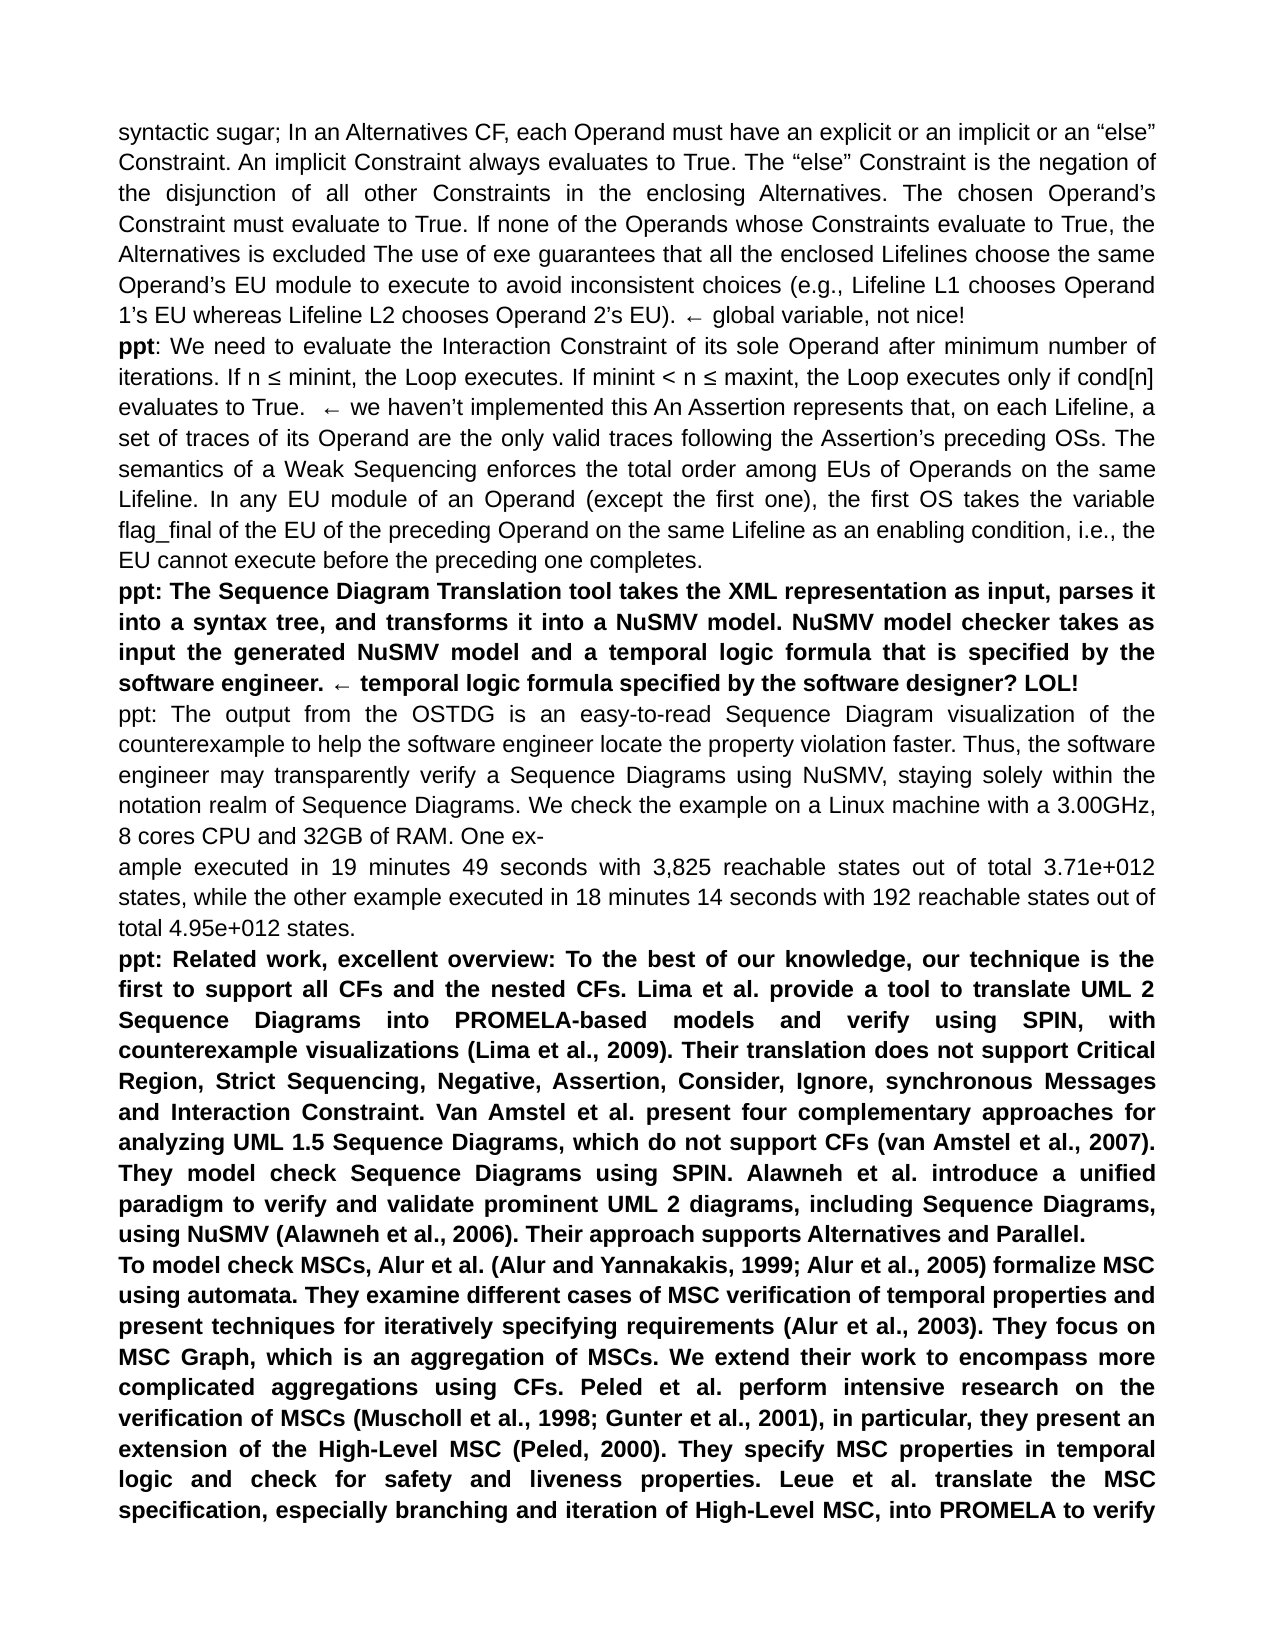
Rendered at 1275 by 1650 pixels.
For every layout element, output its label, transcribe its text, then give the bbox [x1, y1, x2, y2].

text ample executed in 19 minutes 49 seconds with 3,825 reachable states out of total 3.71e+012 states, while the other example executed in 18 minutes 14 seconds with 192 reachable states out of total 4.95e+012 states. [118, 853, 1157, 941]
text syntactic sugar; In an Alternatives CF, each Operand must have an explicit or an implicit or an “else” Constraint. An implicit Constraint always evaluates to True. The “else” Constraint is the negation of the disjunction of all other Constraints in the enclosing Alternatives. The chosen Operand’s Constraint must evaluate to True. If none of the Operands whose Constraints evaluate to True, the Alternatives is excluded The use of exe guarantees that all the enclosed Lifelines choose the same Operand’s EU module to execute to avoid inconsistent choices (e.g., Lifeline L1 chooses Operand 1’s EU whereas Lifeline L2 chooses Operand 2’s EU). ← global variable, not nice! [118, 118, 1157, 329]
text To model check MSCs, Alur et al. (Alur and Yannakakis, 1999; Alur et al., 2005) formalize MSC using automata. They examine different cases of MSC verification of temporal properties and present techniques for iteratively specifying requirements (Alur et al., 2003). They focus on MSC Graph, which is an aggregation of MSCs. We extend their work to encompass more complicated aggregations using CFs. Peled et al. perform intensive research on the verification of MSCs (Muscholl et al., 1998; Gunter et al., 2001), in particular, they present an extension of the High-Level MSC (Peled, 2000). They specify MSC properties in temporal logic and check for safety and liveness properties. Leue et al. translate the MSC specification, especially branching and iteration of High-Level MSC, into PROMELA to verify [118, 1251, 1157, 1523]
text ppt: Related work, excellent overview: To the best of our knowledge, our technique is the first to support all CFs and the nested CFs. Lima et al. provide a tool to translate UML 2 Sequence Diagrams into PROMELA-based models and verify using SPIN, with counterexample visualizations (Lima et al., 2009). Their translation does not support Critical Region, Strict Sequencing, Negative, Assertion, Consider, Ignore, synchronous Messages and Interaction Constraint. Van Amstel et al. present four complementary approaches for analyzing UML 1.5 Sequence Diagrams, which do not support CFs (van Amstel et al., 2007). They model check Sequence Diagrams using SPIN. Alawneh et al. introduce a unified paradigm to verify and validate prominent UML 2 diagrams, including Sequence Diagrams, using NuSMV (Alawneh et al., 2006). Their approach supports Alternatives and Parallel. [118, 945, 1157, 1247]
text ppt: The output from the OSTDG is an easy-to-read Sequence Diagram visualization of the counterexample to help the software engineer locate the property violation faster. Thus, the software engineer may transparently verify a Sequence Diagrams using NuSMV, staying solely within the notation realm of Sequence Diagrams. We check the example on a Linux machine with a 3.00GHz, 8 cores CPU and 32GB of RAM. One ex- [118, 700, 1157, 849]
text ppt: We need to evaluate the Interaction Constraint of its sole Operand after minimum number of iterations. If n ≤ minint, the Loop executes. If minint < n ≤ maxint, the Loop executes only if cond[n] evaluates to True. ← we haven’t implemented this An Assertion represents that, on each Lifeline, a set of traces of its Operand are the only valid traces following the Assertion’s preceding OSs. The semantics of a Weak Sequencing enforces the total order among EUs of Operands on the same Lifeline. In any EU module of an Operand (except the first one), the first OS takes the variable flag_final of the EU of the preceding Operand on the same Lifeline as an enabling condition, i.e., the EU cannot execute before the preceding one completes. [118, 332, 1157, 574]
text ppt: The Sequence Diagram Translation tool takes the XML representation as input, parses it into a syntax tree, and transforms it into a NuSMV model. NuSMV model checker takes as input the generated NuSMV model and a temporal logic formula that is specified by the software engineer. ← temporal logic formula specified by the software designer? LOL! [118, 577, 1157, 696]
